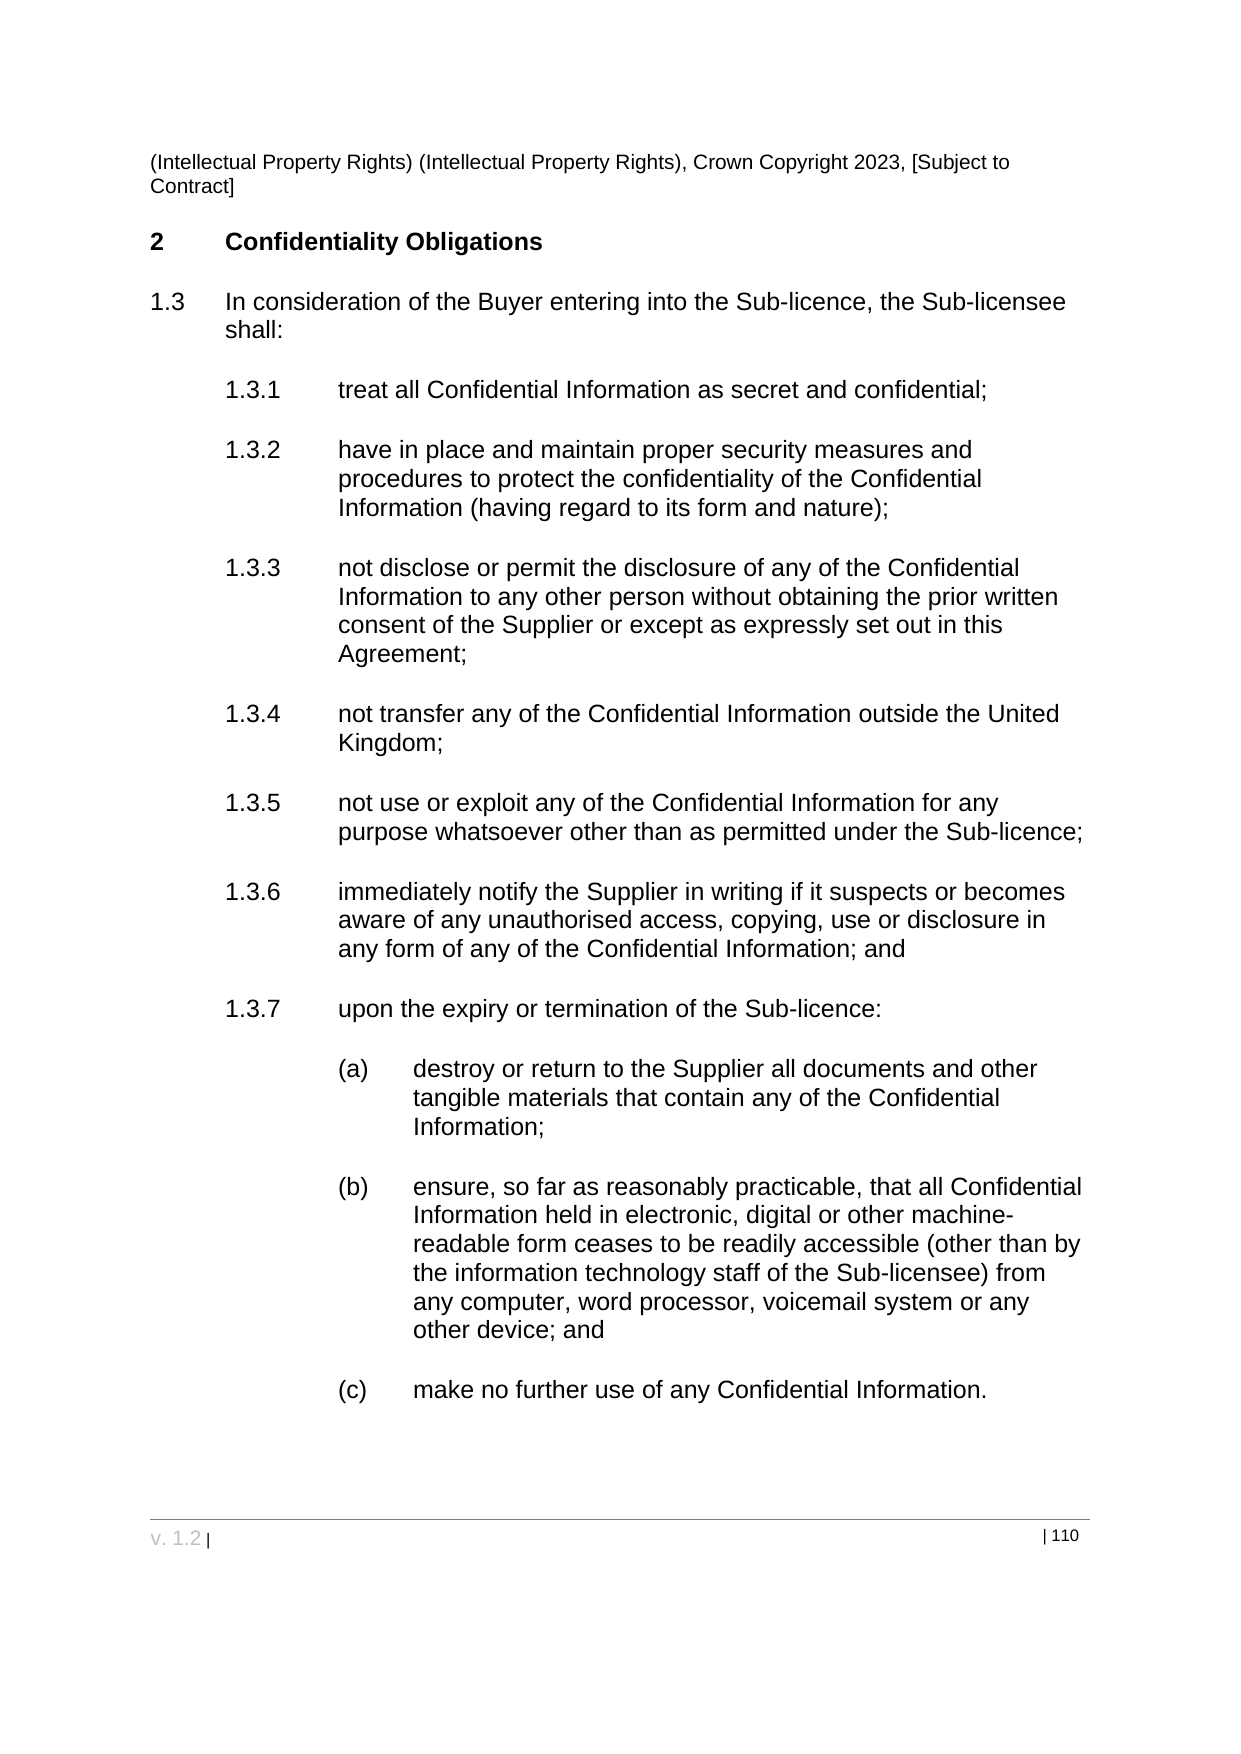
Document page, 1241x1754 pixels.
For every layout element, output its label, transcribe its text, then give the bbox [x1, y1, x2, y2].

list Confidentiality Obligations [150, 227, 1090, 255]
list not disclose or permit the disclosure of any of the Confidential Information to any other person without obtaining the prior written consent of the Supplier or except as expressly set out in this Agreement; [225, 553, 1090, 668]
list not transfer any of the Confidential Information outside the United Kingdom; [225, 699, 1090, 757]
list not use or exploit any of the Confidential Information for any purpose whatsoever other than as permitted under the Sub-licence; [225, 788, 1090, 845]
list ensure, so far as reasonably practicable, that all Confidential Information held in electronic, digital or other machine-readable form ceases to be readily accessible (other than by the information technology staff of the Sub-licensee) from any computer, word processor, voicemail system or any other device; and [338, 1172, 1090, 1344]
list immediately notify the Supplier in writing if it suspects or becomes aware of any unauthorised access, copying, use or disclosure in any form of any of the Confidential Information; and [225, 877, 1090, 963]
list make no further use of any Confidential Information. [338, 1375, 1090, 1404]
list In consideration of the Buyer entering into the Sub-licence, the Sub-licensee shall: [150, 287, 1090, 344]
list upon the expiry or termination of the Sub-licence: [225, 994, 1090, 1023]
list destroy or return to the Supplier all documents and other tangible materials that contain any of the Confidential Information; [338, 1054, 1090, 1140]
list have in place and maintain proper security measures and procedures to protect the confidentiality of the Confidential Information (having regard to its form and nature); [225, 435, 1090, 522]
list treat all Confidential Information as secret and confidential; [225, 375, 1090, 404]
